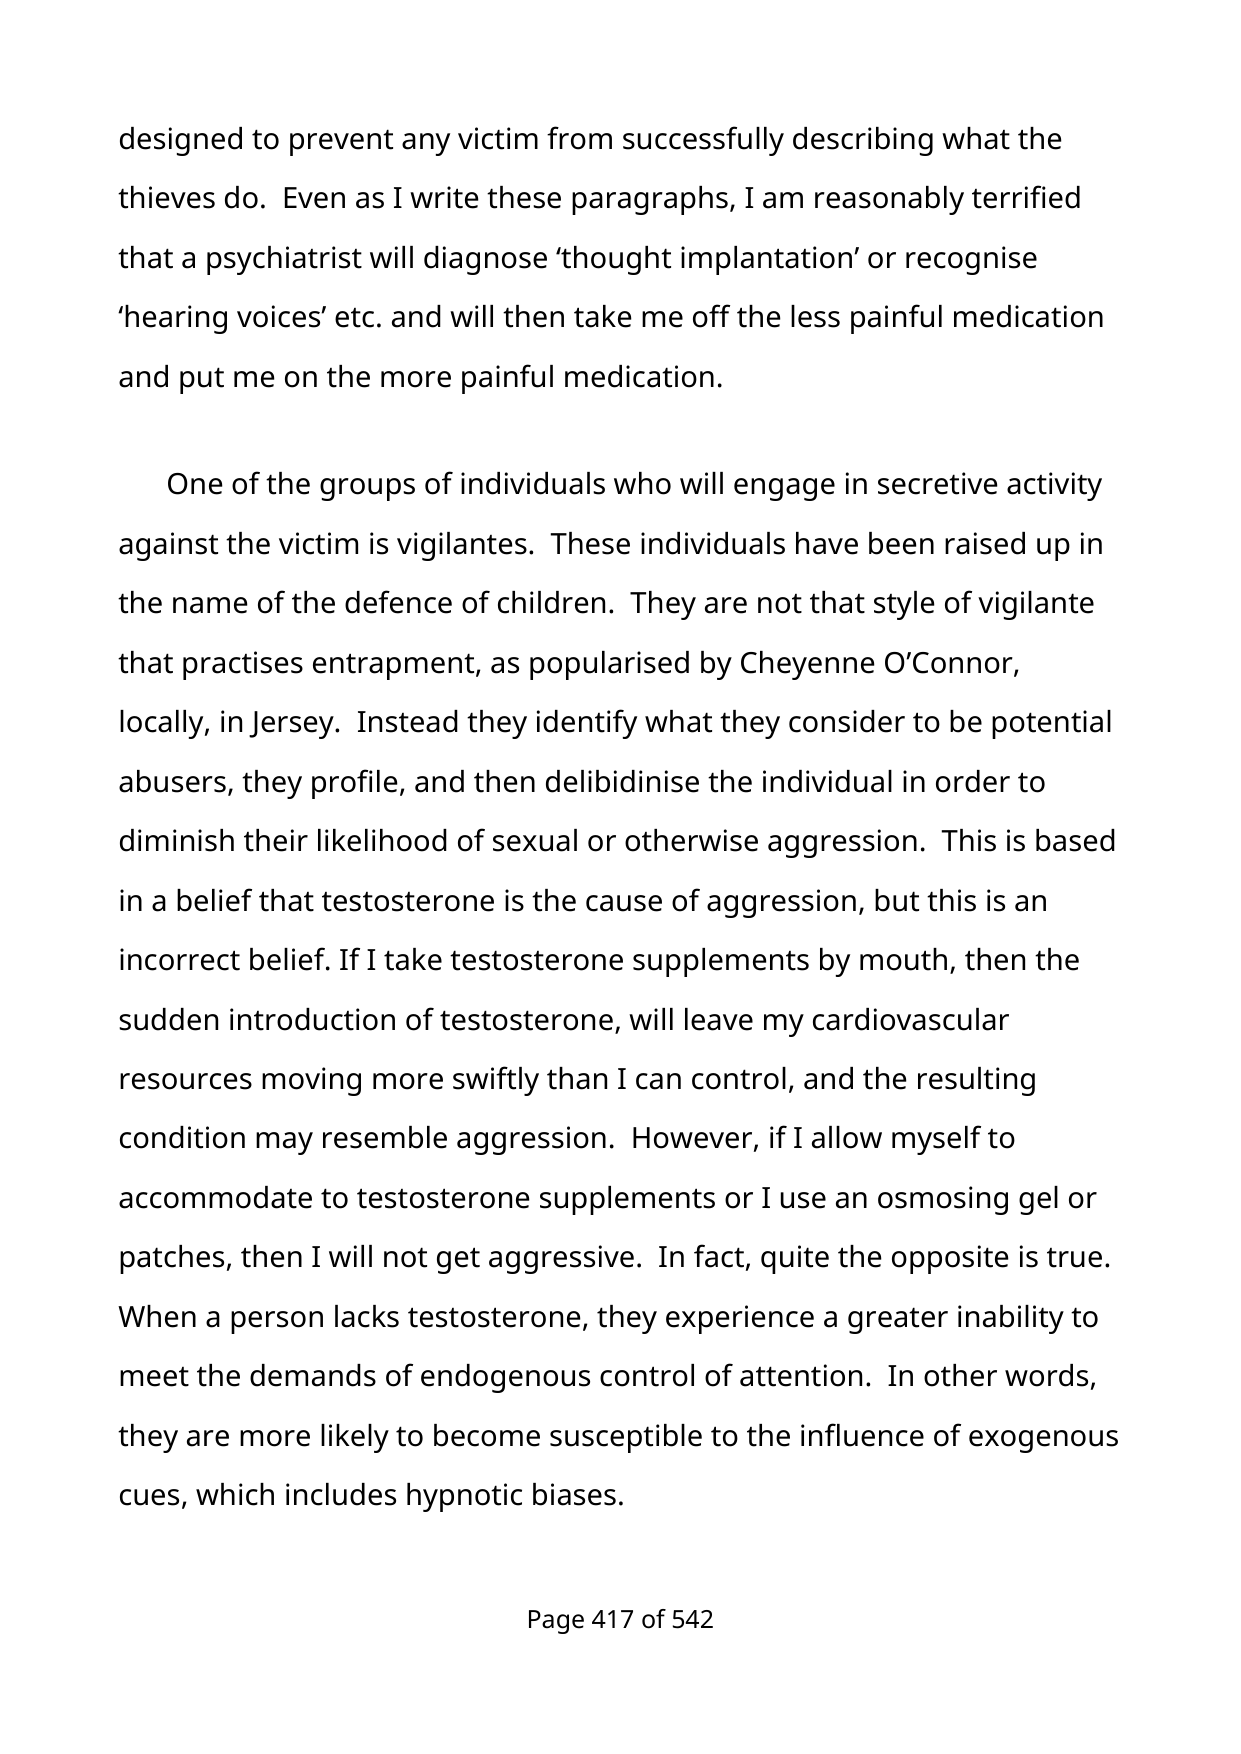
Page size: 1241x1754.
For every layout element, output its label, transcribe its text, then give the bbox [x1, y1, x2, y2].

text One of the groups of individuals who will engage in secretive activity against the victim is vigilantes. These individuals have been raised up in the name of the defence of children. They are not that style of vigilante that practises entrapment, as popularised by Cheyenne O’Connor, locally, in Jersey. Instead they identify what they consider to be potential abusers, they profile, and then delibidinise the individual in order to diminish their likelihood of sexual or otherwise aggression. This is based in a belief that testosterone is the cause of aggression, but this is an incorrect belief. If I take testosterone supplements by mouth, then the sudden introduction of testosterone, will leave my cardiovascular resources moving more swiftly than I can control, and the resulting condition may resemble aggression. However, if I allow myself to accommodate to testosterone supplements or I use an osmosing gel or patches, then I will not get aggressive. In fact, quite the opposite is true. When a person lacks testosterone, they experience a greater inability to meet the demands of endogenous control of attention. In other words, they are more likely to become susceptible to the influence of exogenous cues, which includes hypnotic biases. [118, 463, 1122, 1514]
text designed to prevent any victim from successfully describing what the thieves do. Even as I write these paragraphs, I am reasonably terrified that a psychiatrist will diagnose ‘thought implantation’ or recognise ‘hearing voices’ etc. and will then take me off the less painful medication and put me on the more painful medication. [118, 118, 1122, 396]
